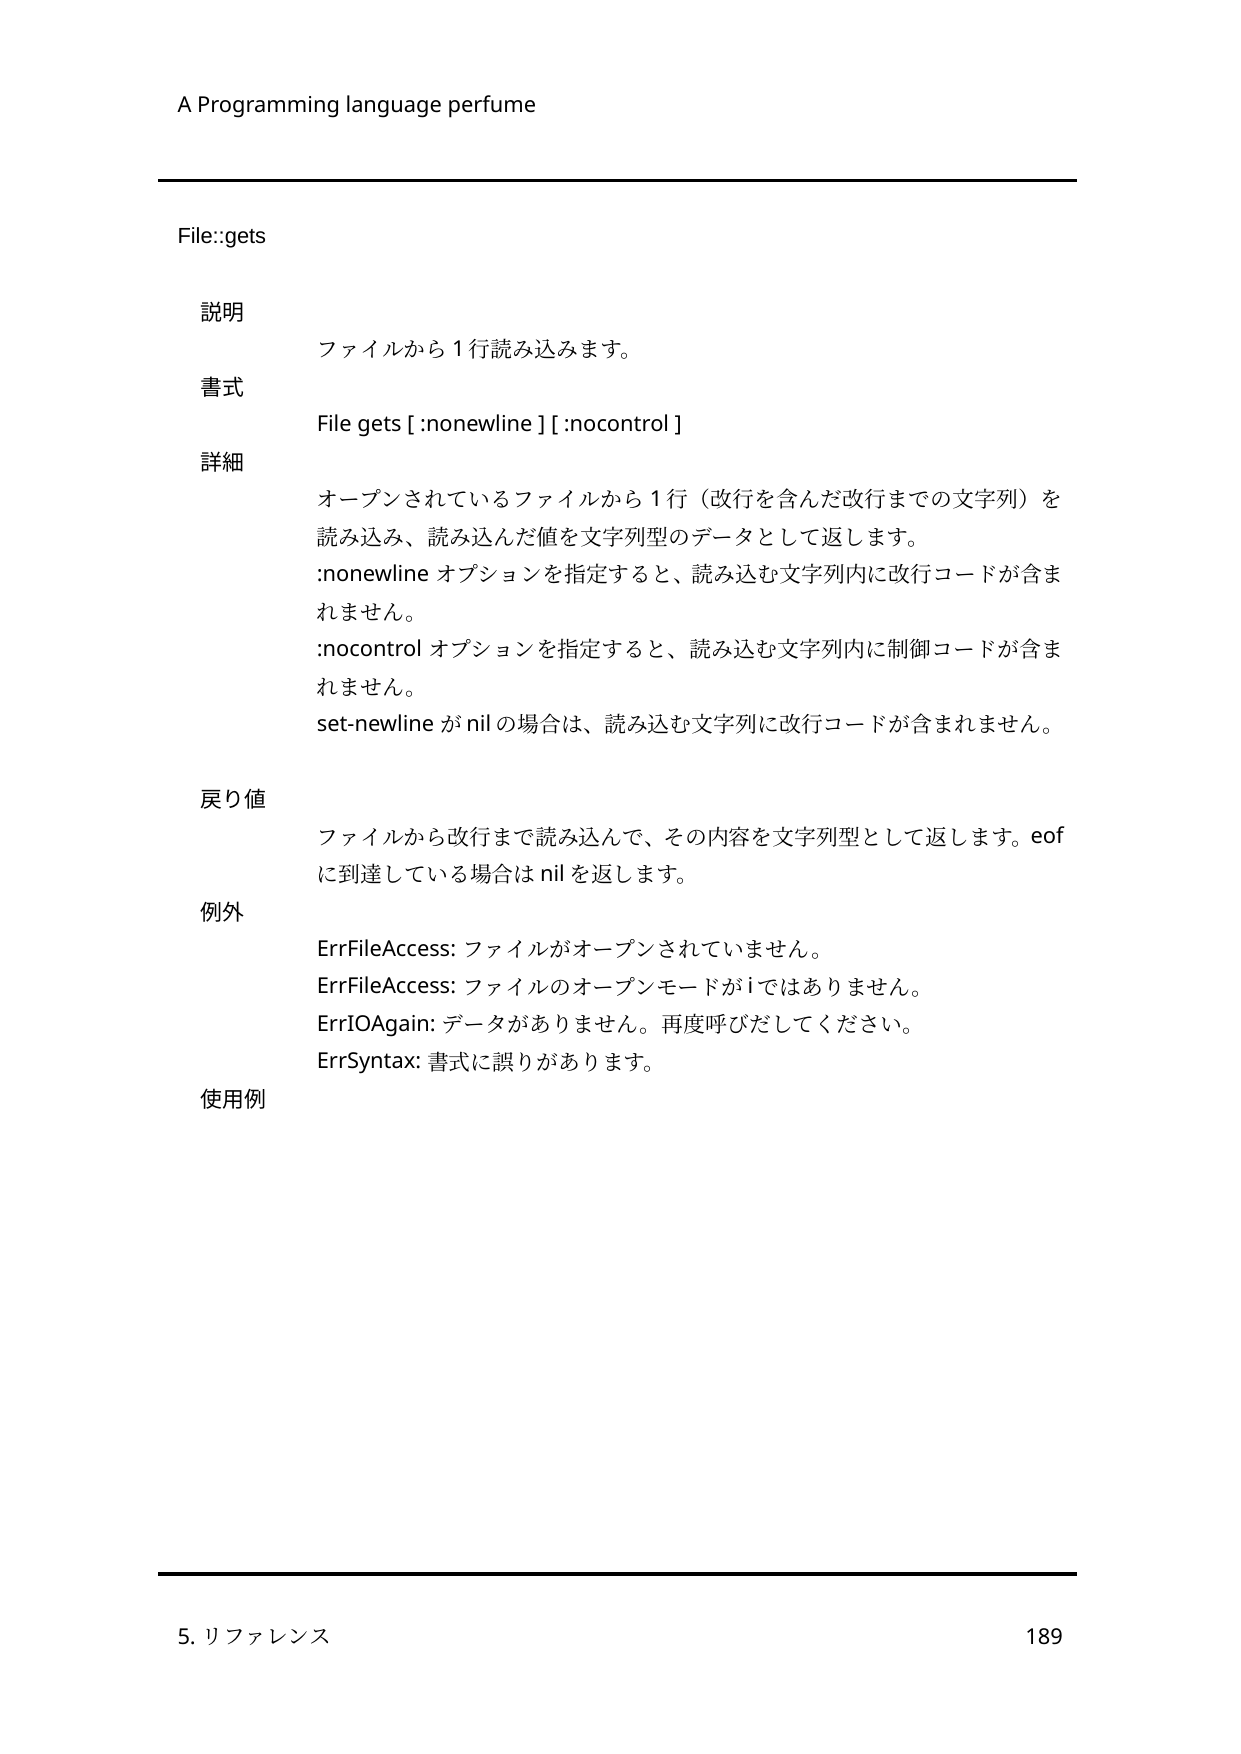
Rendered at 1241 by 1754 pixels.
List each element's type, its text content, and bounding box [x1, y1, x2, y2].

table_cell 例外 [200, 892, 317, 1079]
table_cell 戻り値 [200, 754, 317, 892]
table_cell 詳細 [200, 442, 317, 754]
table_cell 書式 [200, 367, 317, 442]
subtitle File::gets [177, 217, 1063, 254]
table_cell ErrFileAccess: ファイルがオープンされていません。 ErrFileAccess: ファイルのオープンモードがiではありません。 ErrIOAgain: データがありません。再度呼びだしてください。 ErrSyntax: 書式に誤りがあります。 [317, 892, 1063, 1079]
table_header 説明 [200, 292, 317, 367]
table_cell [317, 1079, 1063, 1154]
table_cell 使用例 [200, 1079, 317, 1154]
table_cell オープンされているファイルから1行（改行を含んだ改行までの文字列）を読み込み、読み込んだ値を文字列型のデータとして返します。 :nonewline オプションを指定すると、読み込む文字列内に改行コードが含まれません。 :nocontrol オプションを指定すると、読み込む文字列内に制御コードが含まれません。 set-newline がnilの場合は、読み込む文字列に改行コードが含まれません。 [317, 442, 1063, 754]
table_cell File gets [ :nonewline ] [ :nocontrol ] [317, 367, 1063, 442]
table_header ファイルから1行読み込みます。 [317, 292, 1063, 367]
table_cell ファイルから改行まで読み込んで、その内容を文字列型として返します。eofに到達している場合はnilを返します。 [317, 754, 1063, 892]
